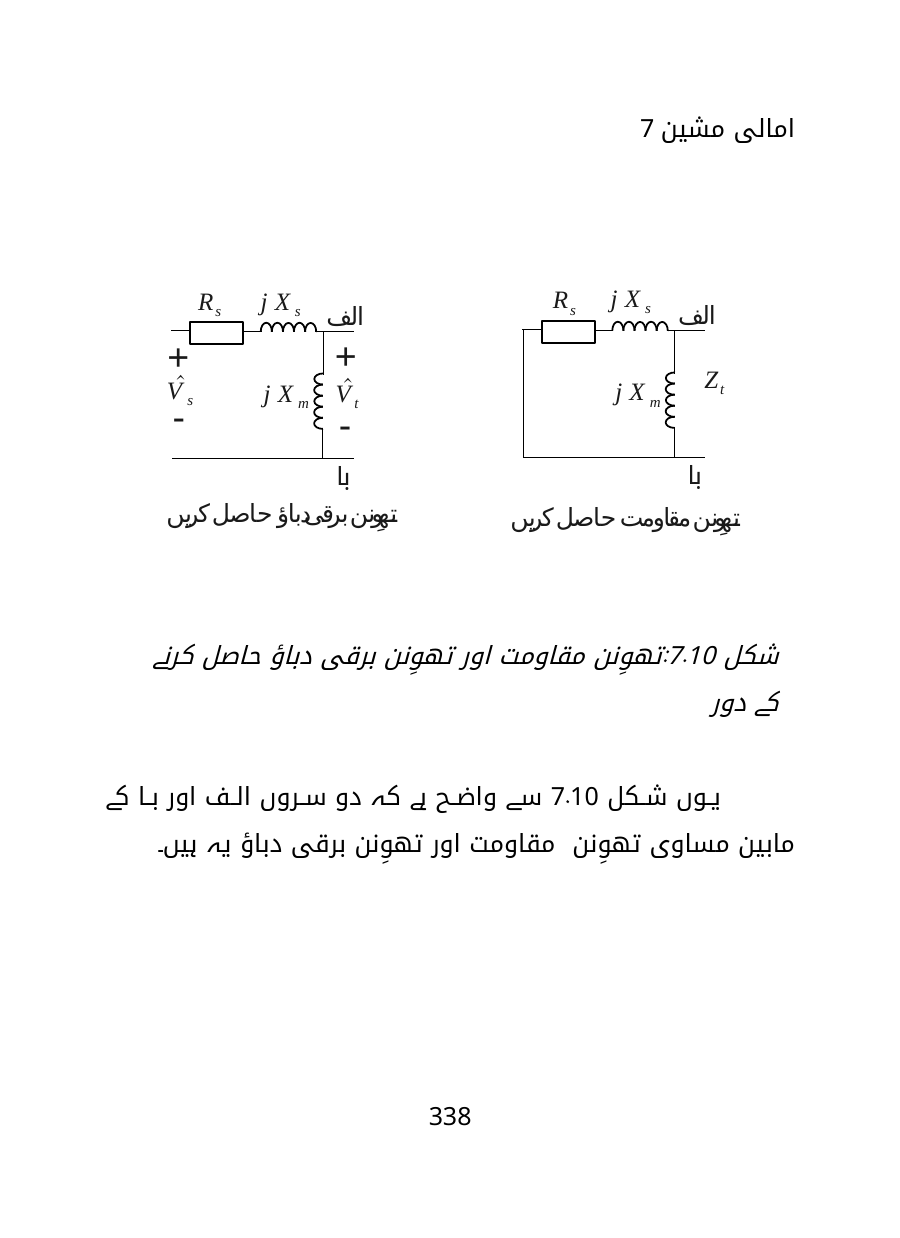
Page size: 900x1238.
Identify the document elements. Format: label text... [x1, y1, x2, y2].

text شکل 7.10:تھوِنن مقاومت اور تھوِنن برقی دباؤ حاصل کرنے کے دور [120, 241, 778, 727]
text یوں شکل 7.10 سے واضح ہے کہ دو سروں الف اور با کے مابین مساوی تھوِنن مقاومت اور تھوِنن برقی دباؤ یہ ہیں۔ [105, 773, 795, 868]
